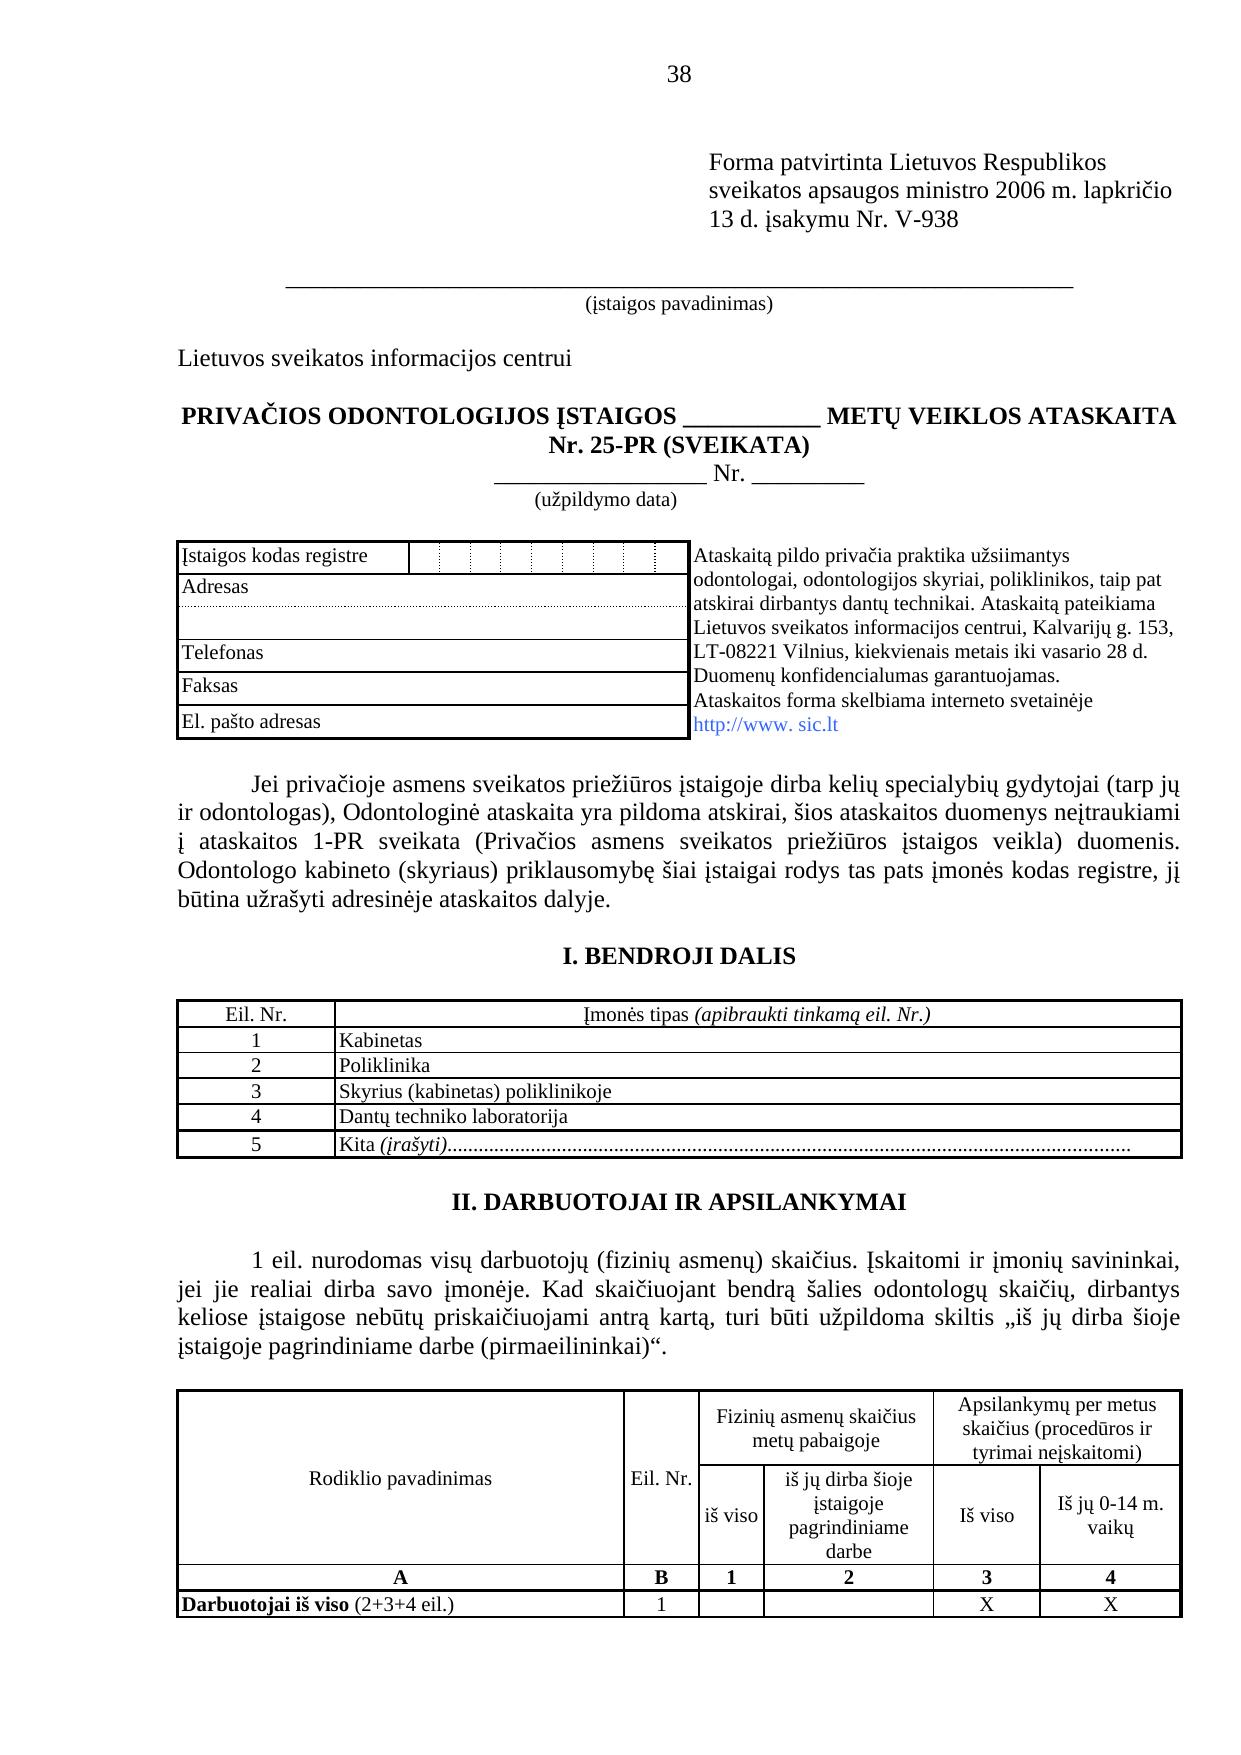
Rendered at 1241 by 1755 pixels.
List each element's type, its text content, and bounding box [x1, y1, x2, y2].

table_header Ataskaitą pildo privačia praktika užsiimantys odontologai, odontologijos skyriai, poliklinikos, taip pat atskirai dirbantys dantų technikai. Ataskaitą pateikiama Lietuvos sveikatos informacijos centrui, Kalvarijų g. 153, LT-08221 Vilnius, kiekvienais metais iki vasario 28 d. Duomenų konfidencialumas garantuojamas. Ataskaitos forma skelbiama interneto svetainėje http://www. sic.lt [691, 540, 1181, 737]
table_cell iš viso [700, 1466, 763, 1563]
table_cell A [619, 1565, 623, 1589]
table_header [593, 543, 624, 573]
text Jei privačioje asmens sveikatos priežiūros įstaigoje dirba kelių specialybių gydytojai (tarp jų ir odontologas), Odontologinė ataskaita yra pildoma atskirai, šios ataskaitos duomenys neįtraukiami į ataskaitos 1-PR sveikata (Privačios asmens sveikatos priežiūros įstaigos veikla) duomenis. Odontologo kabineto (skyriaus) priklausomybę šiai įstaigai rodys tas pats įmonės kodas registre, jį būtina užrašyti adresinėje ataskaitos dalyje. [177, 769, 1181, 912]
text II. DARBUOTOJAI IR APSILANKYMAI [177, 1187, 1181, 1216]
table_cell Iš viso [934, 1466, 1039, 1563]
table_header [562, 543, 593, 573]
table_cell iš jų dirba šioje įstaigoje pagrindiniame darbe [765, 1466, 933, 1563]
table_header Rodiklio pavadinimas [179, 1392, 623, 1563]
table_header [500, 543, 531, 573]
text (įstaigos pavadinimas) [177, 291, 1181, 315]
table_header Eil. Nr. [625, 1392, 698, 1563]
table_cell 2 [929, 1565, 933, 1589]
text _______________________________________________________________ [177, 262, 1181, 291]
text 1 eil. nurodomas visų darbuotojų (fizinių asmenų) skaičius. Įskaitomi ir įmonių savininkai, jei jie realiai dirba savo įmonėje. Kad skaičiuojant bendrą šalies odontologų skaičių, dirbantys keliose įstaigose nebūtų priskaičiuojami antrą kartą, turi būti užpildoma skiltis „iš jų dirba šioje įstaigoje pagrindiniame darbe (pirmaeilininkai)“. [177, 1245, 1181, 1360]
table_cell B [694, 1565, 698, 1589]
table_header [655, 543, 687, 573]
table_cell Iš jų 0-14 m. vaikų [1041, 1466, 1179, 1563]
table_header Fizinių asmenų skaičius metų pabaigoje [700, 1392, 933, 1464]
table_cell Faksas [179, 673, 687, 704]
table_cell [929, 1592, 933, 1616]
text (užpildymo data) [177, 487, 1181, 511]
text Forma patvirtinta Lietuvos Respublikos sveikatos apsaugos ministro 2006 m. lapkričio 13 d. įsakymu Nr. V-938 [709, 147, 1181, 233]
table_header [410, 543, 439, 573]
table_cell [179, 606, 687, 638]
table_cell Telefonas [179, 640, 687, 671]
text _________________ Nr. _________ [177, 458, 1181, 487]
text I. BENDROJI DALIS [177, 941, 1181, 970]
text Lietuvos sveikatos informacijos centrui [177, 343, 1181, 372]
table_cell El. pašto adresas [179, 706, 687, 737]
text PRIVAČIOS ODONTOLOGIJOS ĮSTAIGOS ___________ METŲ VEIKLOS ATASKAITA Nr. 25-PR (SVEIKATA) [177, 401, 1181, 458]
table_header [531, 543, 562, 573]
table_header [624, 543, 655, 573]
table_cell Adresas [179, 575, 687, 606]
table_cell 1 [694, 1592, 698, 1616]
table_header [440, 543, 470, 573]
table_header [470, 543, 500, 573]
table_header Įstaigos kodas registre [179, 543, 408, 573]
